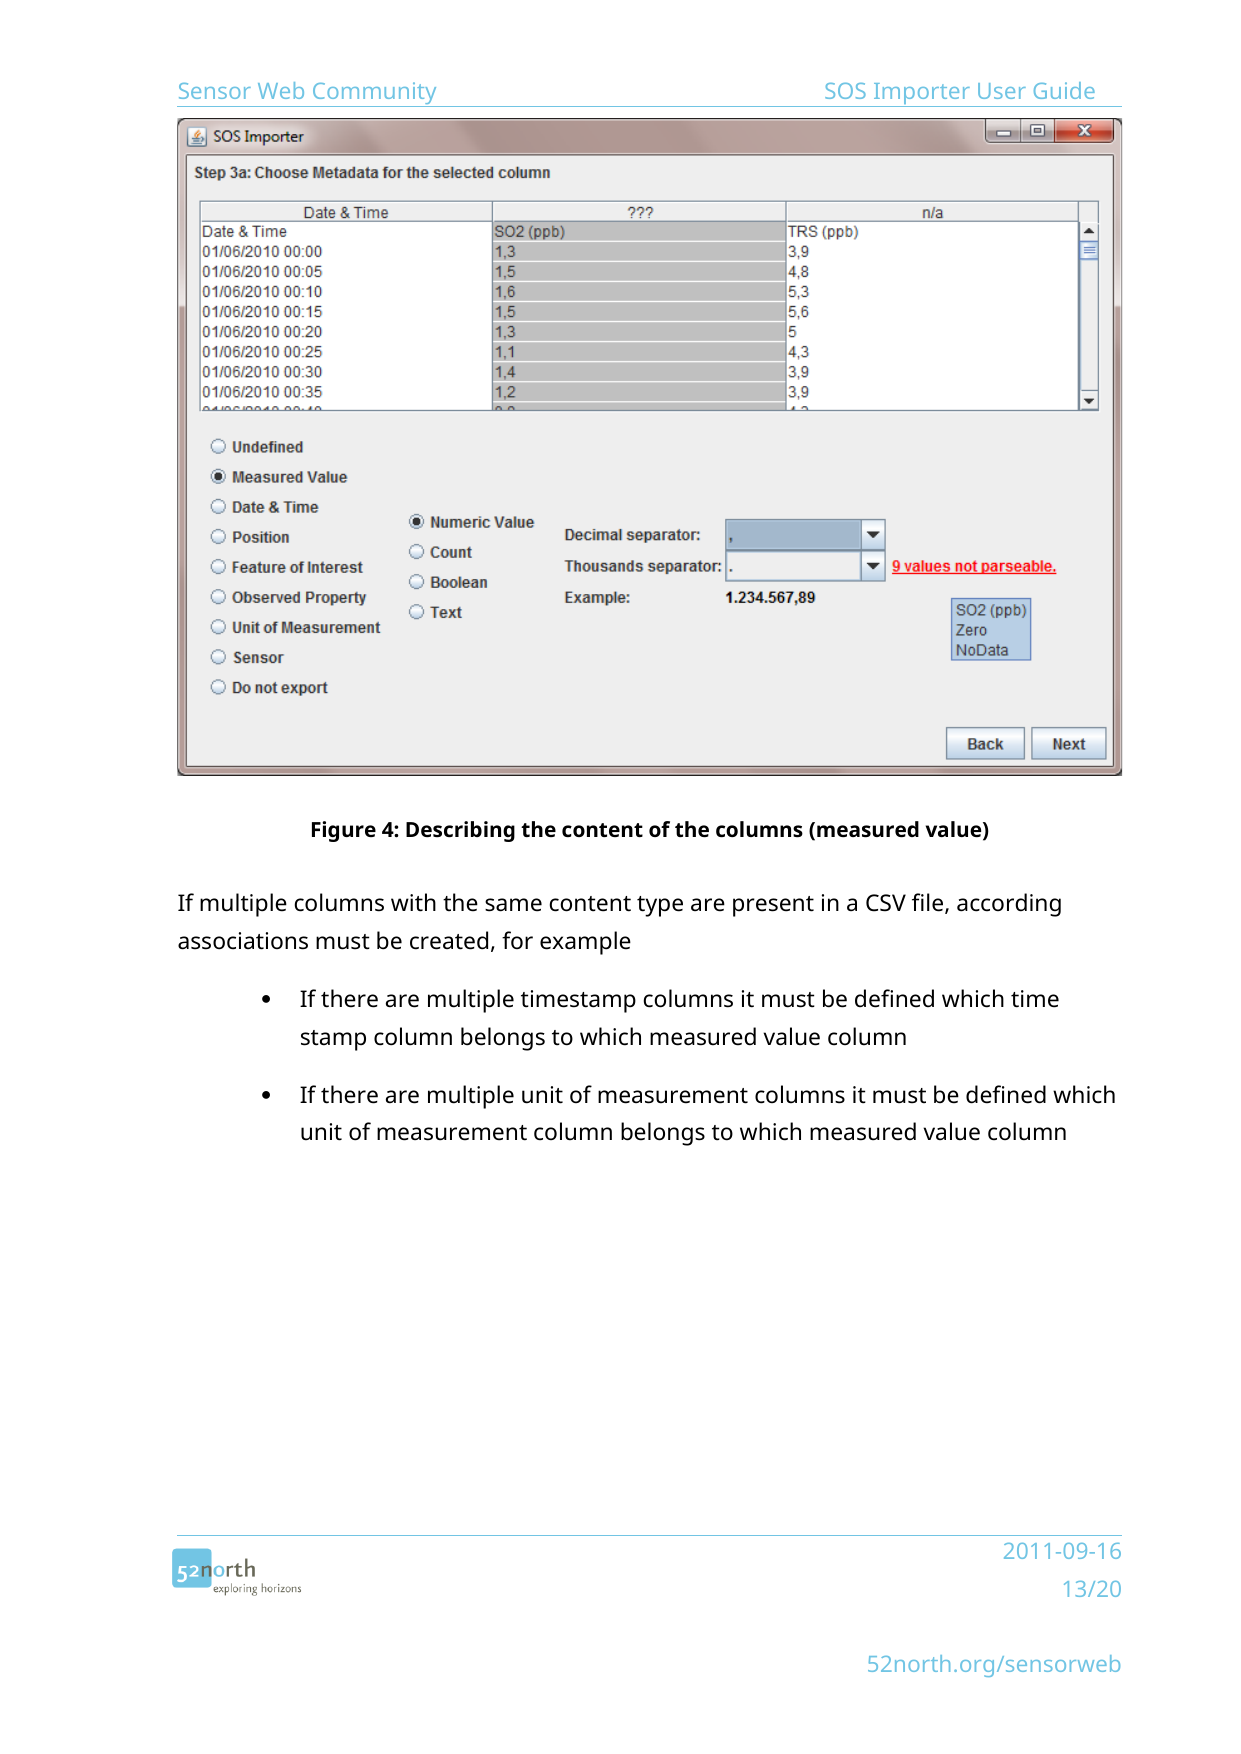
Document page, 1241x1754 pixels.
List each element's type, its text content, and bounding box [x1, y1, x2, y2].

list If there are multiple unit of measurement columns it must be defined which unit of measurement column belongs to which measured value column [262, 1079, 1122, 1148]
text Figure 4: Describing the content of the columns (measured value) [177, 816, 1122, 844]
list If there are multiple timestamp columns it must be defined which time stamp column belongs to which measured value column [262, 983, 1122, 1052]
text If multiple columns with the same content type are present in a CSV file, according associations must be created, for example [177, 887, 1122, 956]
